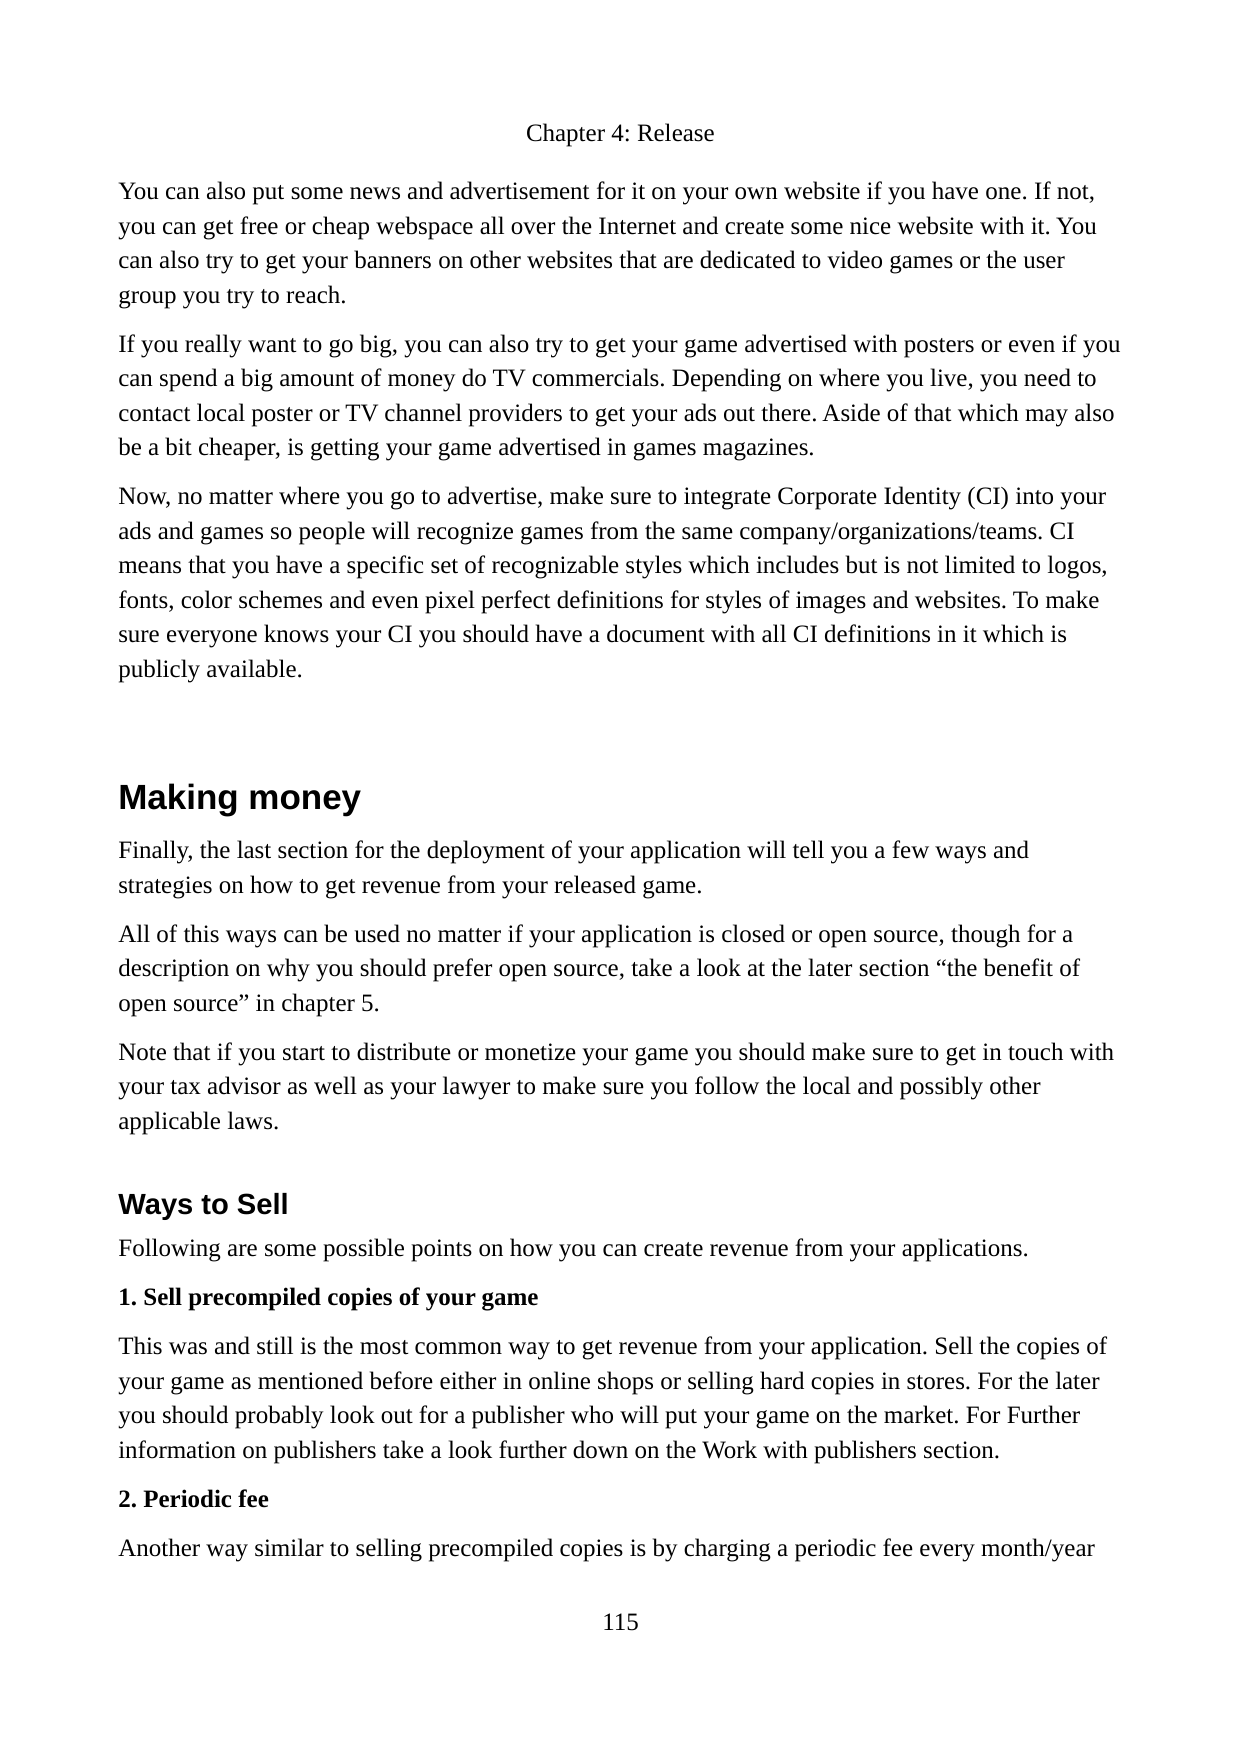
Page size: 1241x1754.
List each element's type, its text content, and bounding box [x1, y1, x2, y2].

text This was and still is the most common way to get revenue from your application. Sell the copies of your game as mentioned before either in online shops or selling hard copies in stores. For the later you should probably look out for a publisher who will put your game on the market. For Further information on publishers take a look further down on the Work with publishers section. [118, 1331, 1122, 1463]
text If you really want to go big, you can also try to get your game advertised with posters or even if you can spend a big amount of money do TV commercials. Depending on where you live, you need to contact local poster or TV channel providers to get your ads out there. Aside of that which may also be a bit cheaper, is getting your game advertised in games magazines. [118, 329, 1122, 461]
text 2. Periodic fee [118, 1484, 1122, 1513]
subtitle Ways to Sell [118, 1187, 1122, 1221]
text Note that if you start to distribute or monetize your game you should make sure to get in touch with your tax advisor as well as your lawyer to make sure you follow the local and possibly other applicable laws. [118, 1037, 1122, 1134]
text Now, no matter where you go to advertise, make sure to integrate Corporate Identity (CI) into your ads and games so people will recognize games from the same company/organizations/teams. CI means that you have a specific set of recognizable styles which includes but is not limited to logos, fonts, color schemes and even pixel perfect definitions for styles of images and websites. To make sure everyone knows your CI you should have a document with all CI definitions in it which is publicly available. [118, 481, 1122, 682]
text 1. Sell precompiled copies of your game [118, 1282, 1122, 1311]
text You can also put some news and advertisement for it on your own website if you have one. If not, you can get free or cheap webspace all over the Internet and create some nice website with it. You can also try to get your banners on other websites that are dedicated to video games or the user group you try to reach. [118, 176, 1122, 308]
text Another way similar to selling precompiled copies is by charging a periodic fee every month/year [118, 1533, 1122, 1562]
text Following are some possible points on how you can create revenue from your applications. [118, 1233, 1122, 1262]
subtitle Making money [118, 777, 1122, 817]
text All of this ways can be used no matter if your application is closed or open source, though for a description on why you should prefer open source, take a look at the later section “the benefit of open source” in chapter 5. [118, 919, 1122, 1016]
text Finally, the last section for the deployment of your application will tell you a few ways and strategies on how to get revenue from your released game. [118, 835, 1122, 898]
